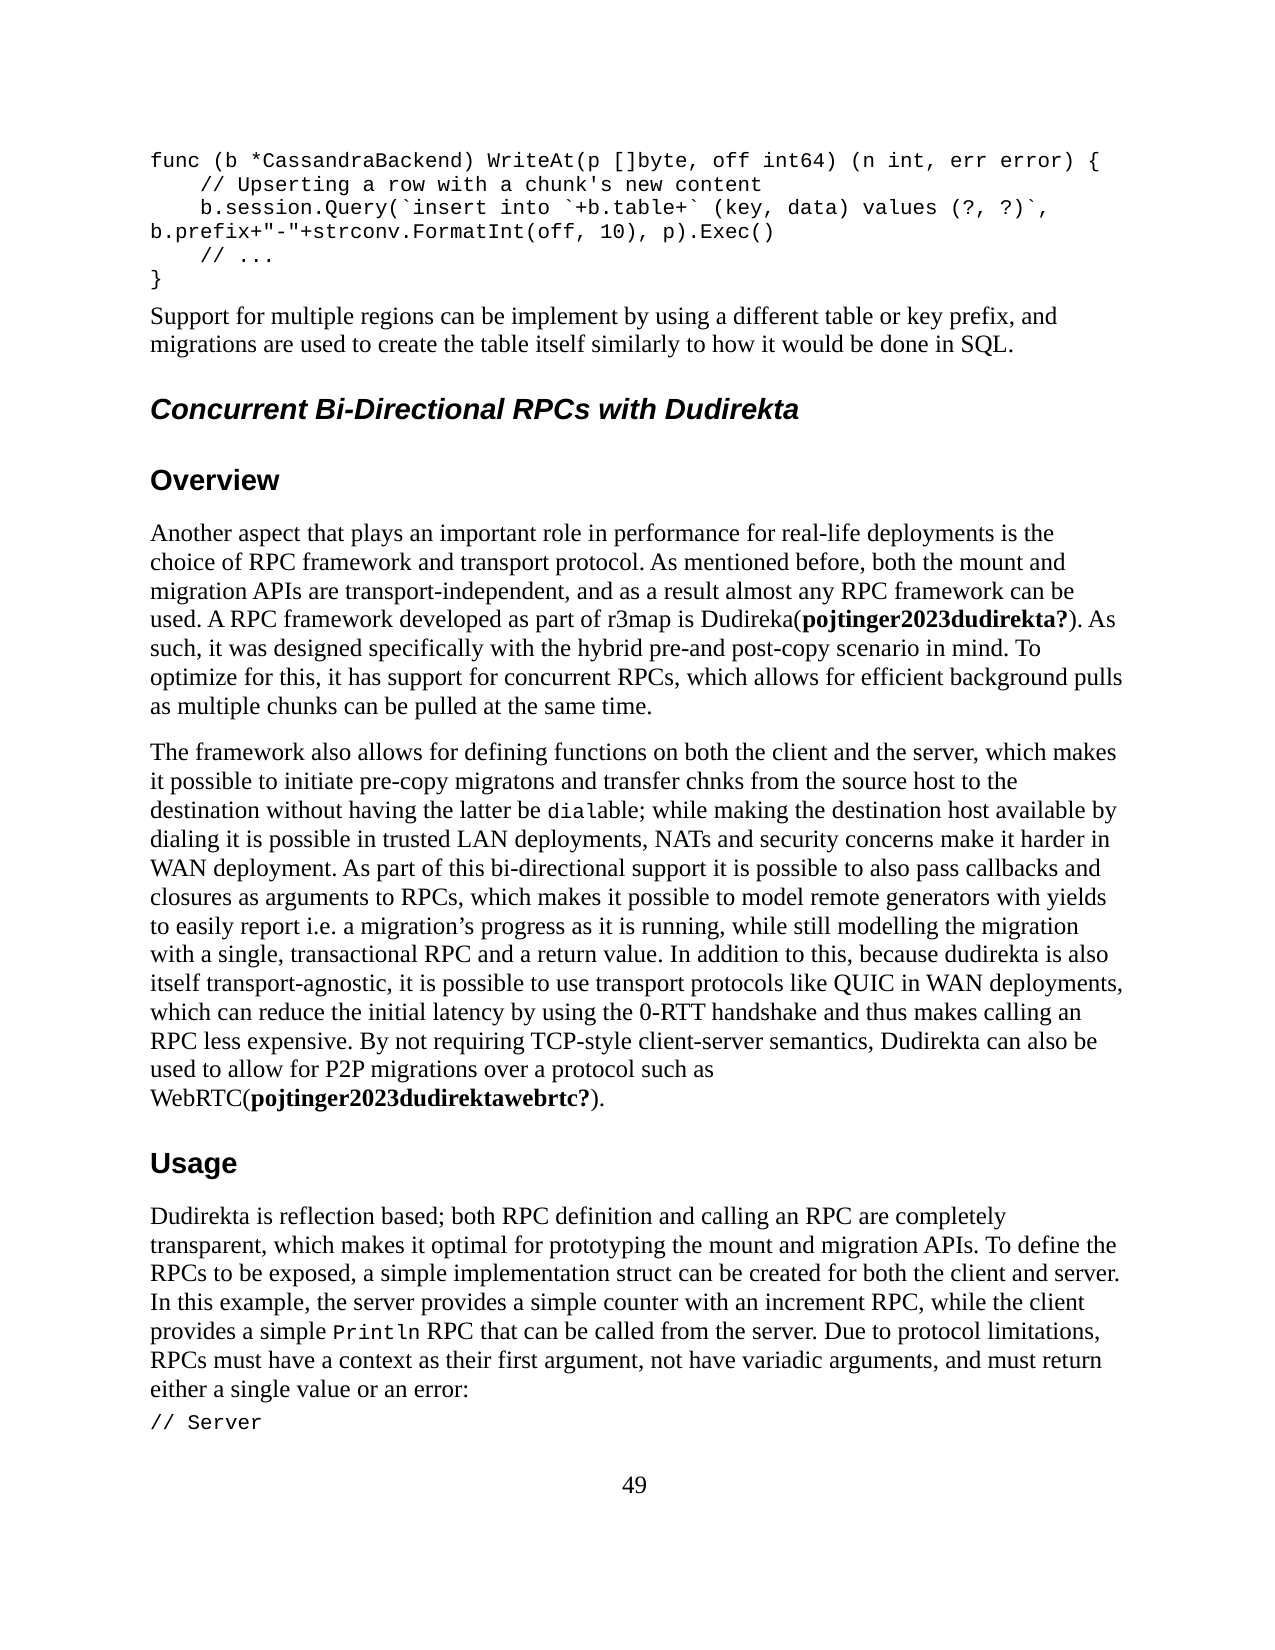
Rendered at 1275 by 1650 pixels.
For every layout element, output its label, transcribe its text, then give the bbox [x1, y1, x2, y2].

text // ... [150, 244, 1125, 268]
subtitle Overview [150, 463, 1125, 497]
subtitle Concurrent Bi-Directional RPCs with Dudirekta [150, 392, 1125, 426]
text Dudirekta is reflection based; both RPC definition and calling an RPC are completely transparent, which makes it optimal for prototyping the mount and migration APIs. To define the RPCs to be exposed, a simple implementation struct can be created for both the client and server. In this example, the server provides a simple counter with an increment RPC, while the client provides a simple Println RPC that can be called from the server. Due to protocol limitations, RPCs must have a context as their first argument, not have variadic arguments, and must return either a single value or an error: [150, 1201, 1125, 1403]
text func (b *CassandraBackend) WriteAt(p []byte, off int64) (n int, err error) { [150, 150, 1125, 174]
subtitle Usage [150, 1146, 1125, 1179]
text Support for multiple regions can be implement by using a different table or key prefix, and migrations are used to create the table itself similarly to how it would be done in SQL. [150, 301, 1125, 358]
text Another aspect that plays an important role in performance for real-life deployments is the choice of RPC framework and transport protocol. As mentioned before, both the mount and migration APIs are transport-independent, and as a result almost any RPC framework can be used. A RPC framework developed as part of r3map is Dudireka(pojtinger2023dudirekta?). As such, it was designed specifically with the hybrid pre-and post-copy scenario in mind. To optimize for this, it has support for concurrent RPCs, which allows for efficient background pulls as multiple chunks can be pulled at the same time. [150, 518, 1125, 719]
text The framework also allows for defining functions on both the client and the server, which makes it possible to initiate pre-copy migratons and transfer chnks from the source host to the destination without having the latter be dialable; while making the destination host available by dialing it is possible in trusted LAN deployments, NATs and security concerns make it harder in WAN deployment. As part of this bi-directional support it is possible to also pass callbacks and closures as arguments to RPCs, which makes it possible to model remote generators with yields to easily report i.e. a migration’s progress as it is running, while still modelling the migration with a single, transactional RPC and a return value. In addition to this, because dudirekta is also itself transport-agnostic, it is possible to use transport protocols like QUIC in WAN deployments, which can reduce the initial latency by using the 0-RTT handshake and thus makes calling an RPC less expensive. By not requiring TCP-style client-server semantics, Dudirekta can also be used to allow for P2P migrations over a protocol such as WebRTC(pojtinger2023dudirektawebrtc?). [150, 737, 1125, 1112]
text // Server [150, 1412, 1125, 1436]
text b.session.Query(`insert into `+b.table+` (key, data) values (?, ?)`, b.prefix+"-"+strconv.FormatInt(off, 10), p).Exec() [150, 197, 1125, 244]
text } [150, 268, 1125, 292]
text // Upserting a row with a chunk's new content [150, 174, 1125, 197]
